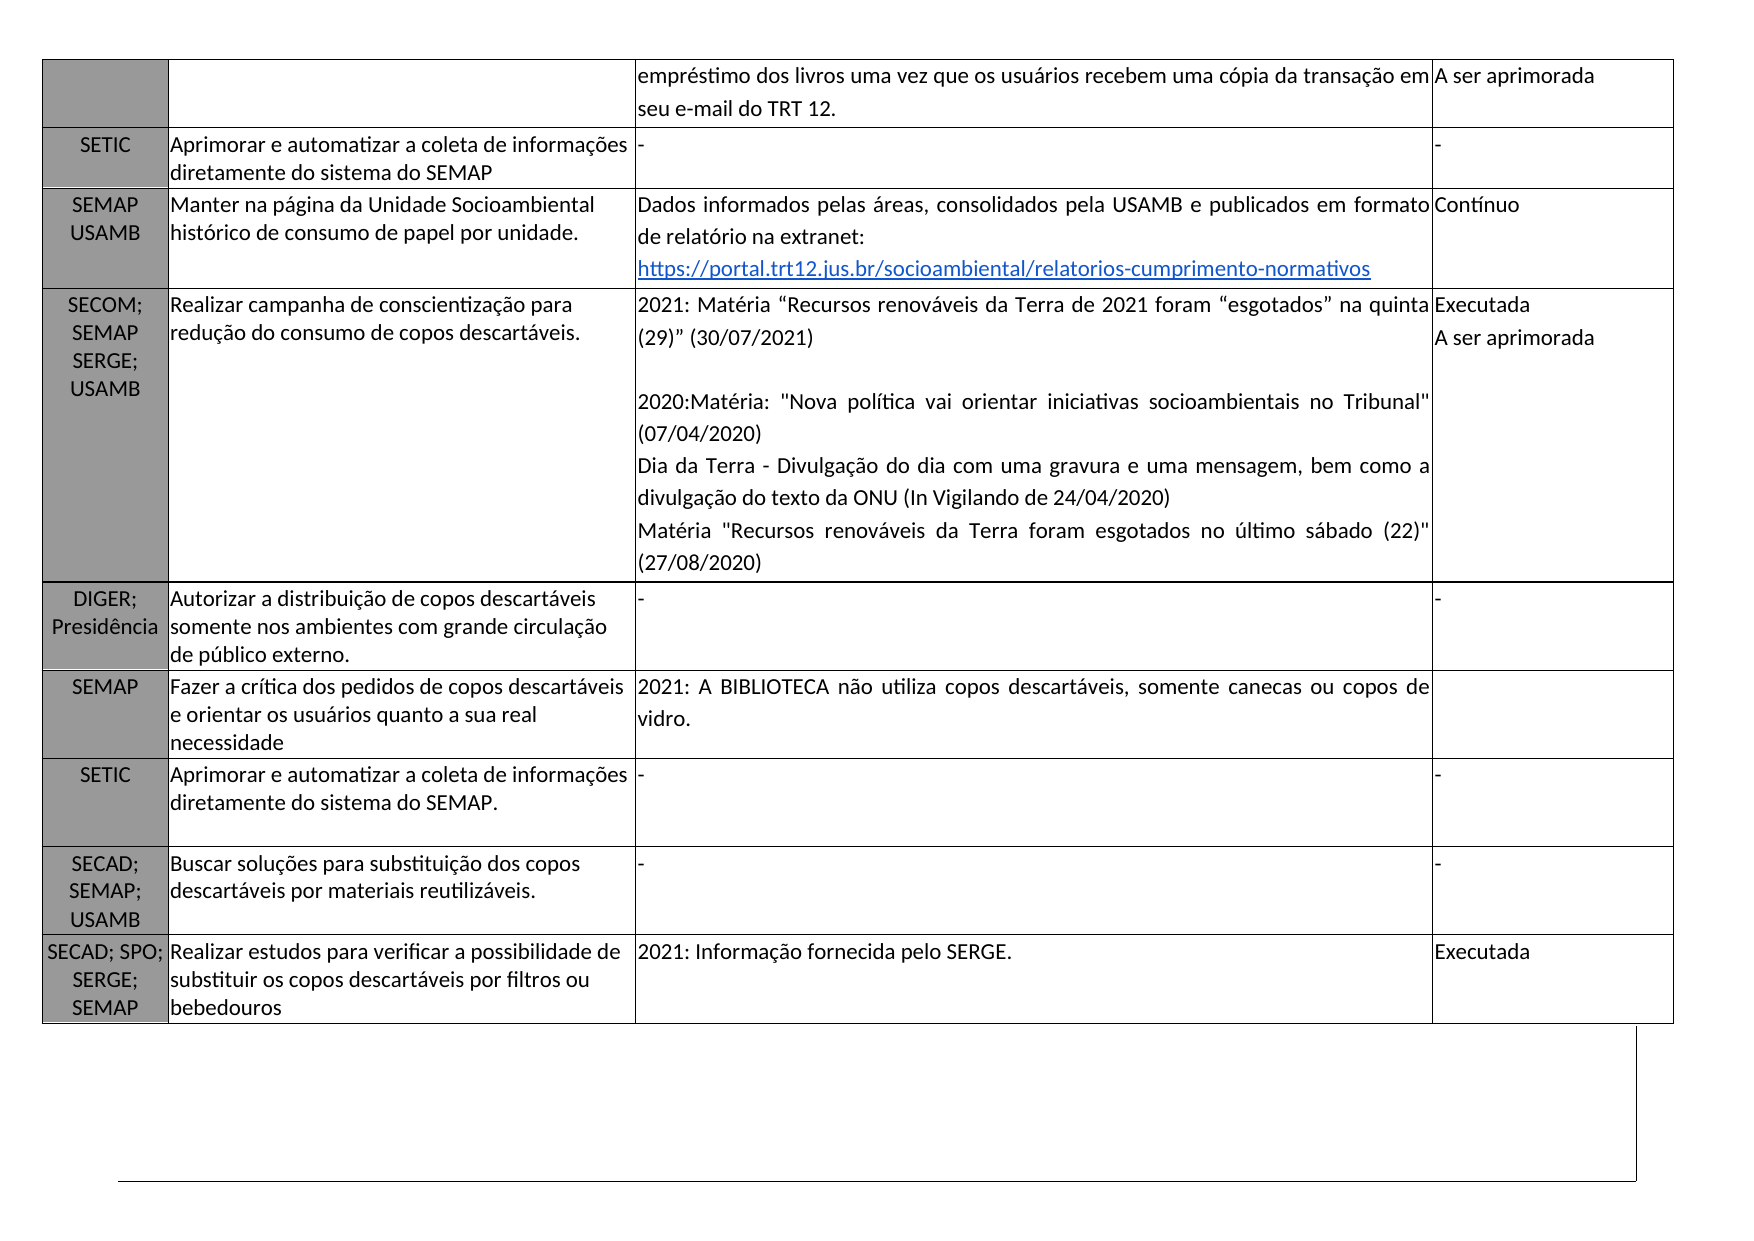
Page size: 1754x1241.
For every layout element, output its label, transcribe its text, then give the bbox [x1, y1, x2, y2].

table_cell Aprimorar e automatizar a coleta de informações diretamente do sistema do SEMAP. [169, 759, 635, 846]
table_cell SECAD; SEMAP; USAMB [43, 847, 168, 934]
table_cell Realizar campanha de conscientização para redução do consumo de copos descartáveis. [169, 289, 635, 581]
table_cell Contínuo [1433, 189, 1673, 288]
table_cell empréstimo dos livros uma vez que os usuários recebem uma cópia da transação em seu e-mail do TRT 12. [636, 60, 1432, 127]
table_cell - [636, 583, 1432, 669]
table_cell - [1433, 128, 1673, 187]
table_cell - [1433, 583, 1673, 669]
table_cell Manter na página da Unidade Socioambiental histórico de consumo de papel por unidade. [169, 189, 635, 288]
table_cell Dados informados pelas áreas, consolidados pela USAMB e publicados em formato de relatório na extranet: https://portal.trt12.jus.br/socioambiental/relatorios-cumprimento-normativos [636, 189, 1432, 288]
table_cell Buscar soluções para substituição dos copos descartáveis por materiais reutilizáveis. [169, 847, 635, 934]
table_cell 2021: Informação fornecida pelo SERGE. [636, 935, 1432, 1022]
table_cell Executada [1433, 935, 1673, 1022]
table_cell [169, 60, 635, 127]
table_cell - [1433, 759, 1673, 846]
table_cell [43, 60, 168, 127]
table_cell DIGER; Presidência [43, 583, 168, 669]
table_cell [1433, 671, 1673, 758]
table_cell SEMAP [43, 671, 168, 758]
table_cell - [636, 128, 1432, 187]
table_cell SETIC [43, 759, 168, 846]
table_cell 2021: A BIBLIOTECA não utiliza copos descartáveis, somente canecas ou copos de vidro. [636, 671, 1432, 758]
table_cell Aprimorar e automatizar a coleta de informações diretamente do sistema do SEMAP [169, 128, 635, 187]
table_cell A ser aprimorada [1433, 60, 1673, 127]
table_cell SETIC [43, 128, 168, 187]
table_cell SECAD; SPO; SERGE; SEMAP [43, 935, 168, 1022]
table_cell - [1433, 847, 1673, 934]
table_cell - [636, 759, 1432, 846]
table_cell - [636, 847, 1432, 934]
table_cell SEMAP USAMB [43, 189, 168, 288]
table_cell Fazer a crítica dos pedidos de copos descartáveis e orientar os usuários quanto a sua real necessidade [169, 671, 635, 758]
table_cell SECOM; SEMAP SERGE; USAMB [43, 289, 168, 581]
table_cell 2021: Matéria “Recursos renováveis da Terra de 2021 foram “esgotados” na quinta (29)” (30/07/2021) 2020:Matéria: "Nova política vai orientar iniciativas socioambientais no Tribunal" (07/04/2020) Dia da Terra - Divulgação do dia com uma gravura e uma mensagem, bem como a divulgação do texto da ONU (In Vigilando de 24/04/2020) Matéria "Recursos renováveis da Terra foram esgotados no último sábado (22)" (27/08/2020) [636, 289, 1432, 581]
table_cell Executada A ser aprimorada [1433, 289, 1673, 581]
table_cell Realizar estudos para verificar a possibilidade de substituir os copos descartáveis por filtros ou bebedouros [169, 935, 635, 1022]
table_cell Autorizar a distribuição de copos descartáveis somente nos ambientes com grande circulação de público externo. [169, 583, 635, 669]
